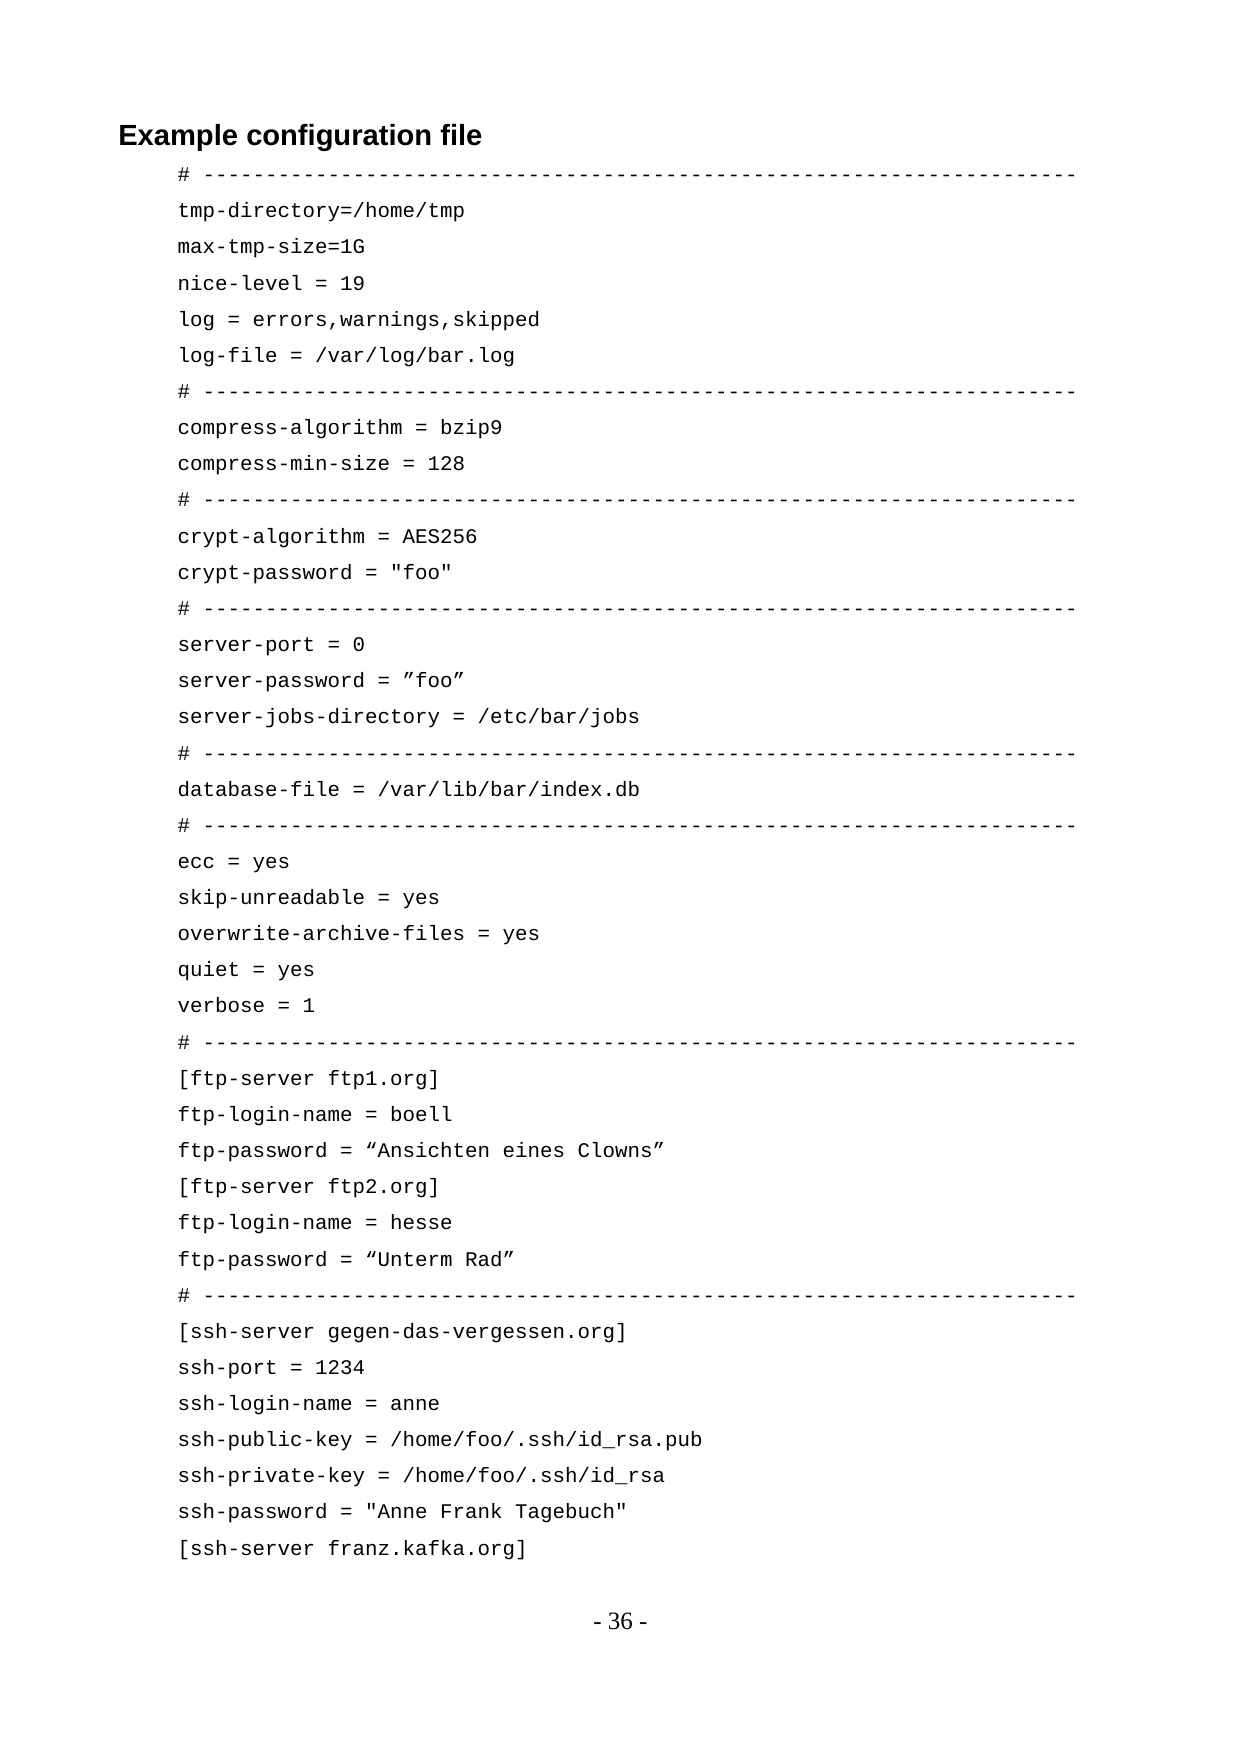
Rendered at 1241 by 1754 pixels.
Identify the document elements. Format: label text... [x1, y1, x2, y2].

text [ssh-server franz.kafka.org] [177, 1538, 1122, 1561]
text database-file = /var/lib/bar/index.db [177, 779, 1122, 802]
text server-port = 0 [177, 634, 1122, 658]
subtitle Example configuration file [118, 118, 1122, 152]
text skip-unreadable = yes [177, 887, 1122, 911]
text # ---------------------------------------------------------------------- [177, 598, 1122, 622]
text log = errors,warnings,skipped [177, 309, 1122, 332]
text [ssh-server gegen-das-vergessen.org] [177, 1321, 1122, 1344]
text ssh-public-key = /home/foo/.ssh/id_rsa.pub [177, 1429, 1122, 1453]
text ssh-port = 1234 [177, 1357, 1122, 1381]
text ecc = yes [177, 851, 1122, 874]
text nice-level = 19 [177, 273, 1122, 296]
text # ---------------------------------------------------------------------- [177, 381, 1122, 405]
text verbose = 1 [177, 996, 1122, 1019]
text ftp-login-name = hesse [177, 1212, 1122, 1236]
text ssh-password = "Anne Frank Tagebuch" [177, 1502, 1122, 1525]
text ssh-login-name = anne [177, 1393, 1122, 1417]
text crypt-algorithm = AES256 [177, 526, 1122, 549]
text server-jobs-directory = /etc/bar/jobs [177, 706, 1122, 730]
text # ---------------------------------------------------------------------- [177, 742, 1122, 766]
text # ---------------------------------------------------------------------- [177, 815, 1122, 838]
text server-password = ”foo” [177, 670, 1122, 694]
text max-tmp-size=1G [177, 236, 1122, 260]
text ftp-password = “Unterm Rad” [177, 1248, 1122, 1272]
text ftp-password = “Ansichten eines Clowns” [177, 1140, 1122, 1164]
text # ---------------------------------------------------------------------- [177, 489, 1122, 513]
text [ftp-server ftp1.org] [177, 1068, 1122, 1091]
text compress-algorithm = bzip9 [177, 417, 1122, 441]
text ftp-login-name = boell [177, 1104, 1122, 1128]
text overwrite-archive-files = yes [177, 923, 1122, 947]
text tmp-directory=/home/tmp [177, 200, 1122, 224]
text # ---------------------------------------------------------------------- [177, 1032, 1122, 1055]
text log-file = /var/log/bar.log [177, 345, 1122, 368]
text compress-min-size = 128 [177, 453, 1122, 477]
text ssh-private-key = /home/foo/.ssh/id_rsa [177, 1465, 1122, 1489]
text [ftp-server ftp2.org] [177, 1176, 1122, 1200]
text quiet = yes [177, 959, 1122, 983]
text # ---------------------------------------------------------------------- [177, 1285, 1122, 1308]
text # ---------------------------------------------------------------------- [177, 164, 1122, 188]
text crypt-password = "foo" [177, 562, 1122, 585]
